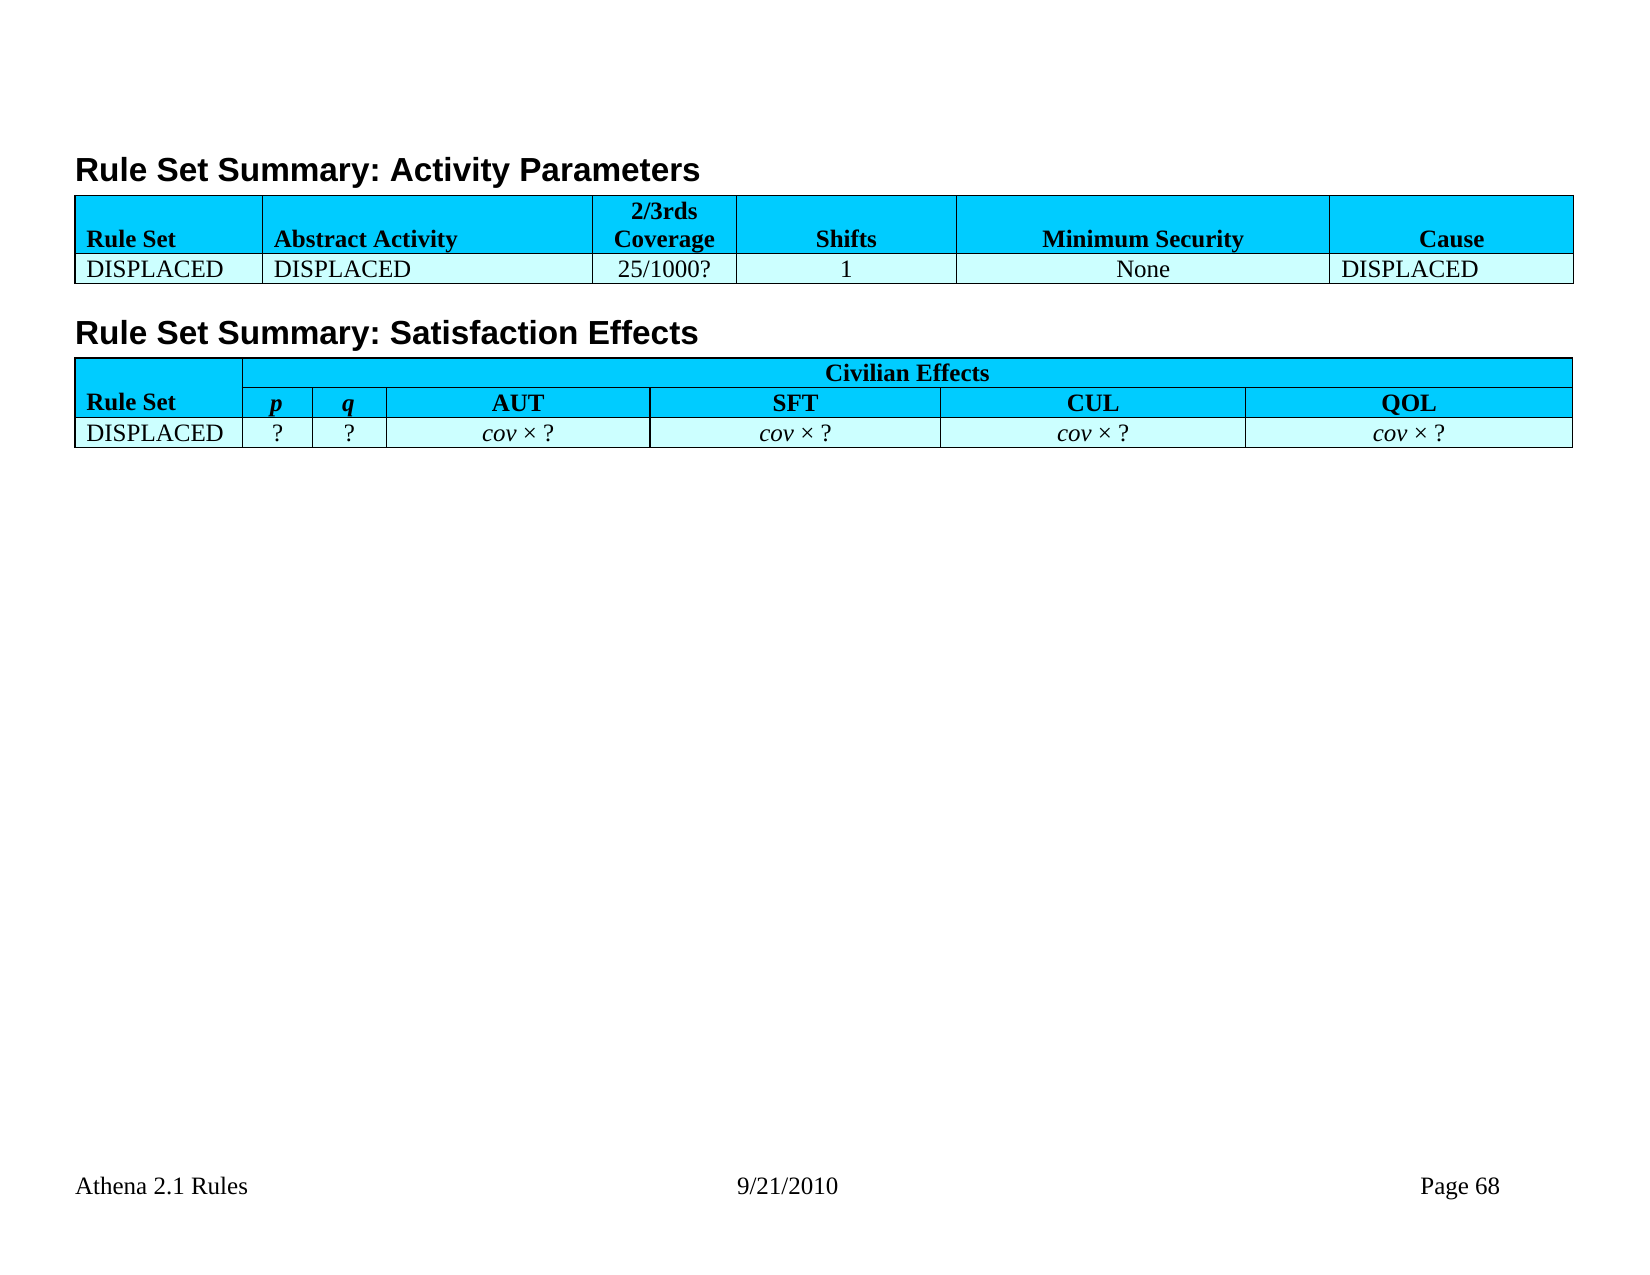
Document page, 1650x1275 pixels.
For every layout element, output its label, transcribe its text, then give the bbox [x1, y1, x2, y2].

table_cell ? [243, 418, 312, 447]
table_cell None [957, 254, 1329, 283]
table_header Minimum Security [957, 196, 1329, 253]
table_cell cov × ? [941, 418, 1245, 447]
table_header Cause [1330, 196, 1573, 253]
table_cell ? [313, 418, 386, 447]
table_cell cov × ? [387, 418, 649, 447]
table_cell 25/1000? [593, 254, 736, 283]
table_cell SFT [651, 388, 940, 417]
table_header Rule Set [76, 196, 262, 253]
table_cell cov × ? [1246, 418, 1572, 447]
table_cell CUL [941, 388, 1245, 417]
table_cell AUT [387, 388, 649, 417]
table_cell 1 [737, 254, 956, 283]
table_cell DISPLACED [76, 418, 242, 447]
text Rule Set Summary: Satisfaction Effects [75, 313, 1575, 351]
table_cell DISPLACED [263, 254, 592, 283]
text Rule Set Summary: Activity Parameters [75, 150, 1575, 188]
table_header Rule Set [76, 359, 242, 417]
table_cell p [243, 388, 312, 417]
table_header 2/3rds Coverage [593, 196, 736, 253]
table_cell cov × ? [651, 418, 940, 447]
table_header Abstract Activity [263, 196, 592, 253]
table_cell q [313, 388, 386, 417]
table_header Civilian Effects [243, 359, 1572, 387]
table_cell DISPLACED [76, 254, 262, 283]
table_cell DISPLACED [1330, 254, 1573, 283]
table_cell QOL [1246, 388, 1572, 417]
table_header Shifts [737, 196, 956, 253]
